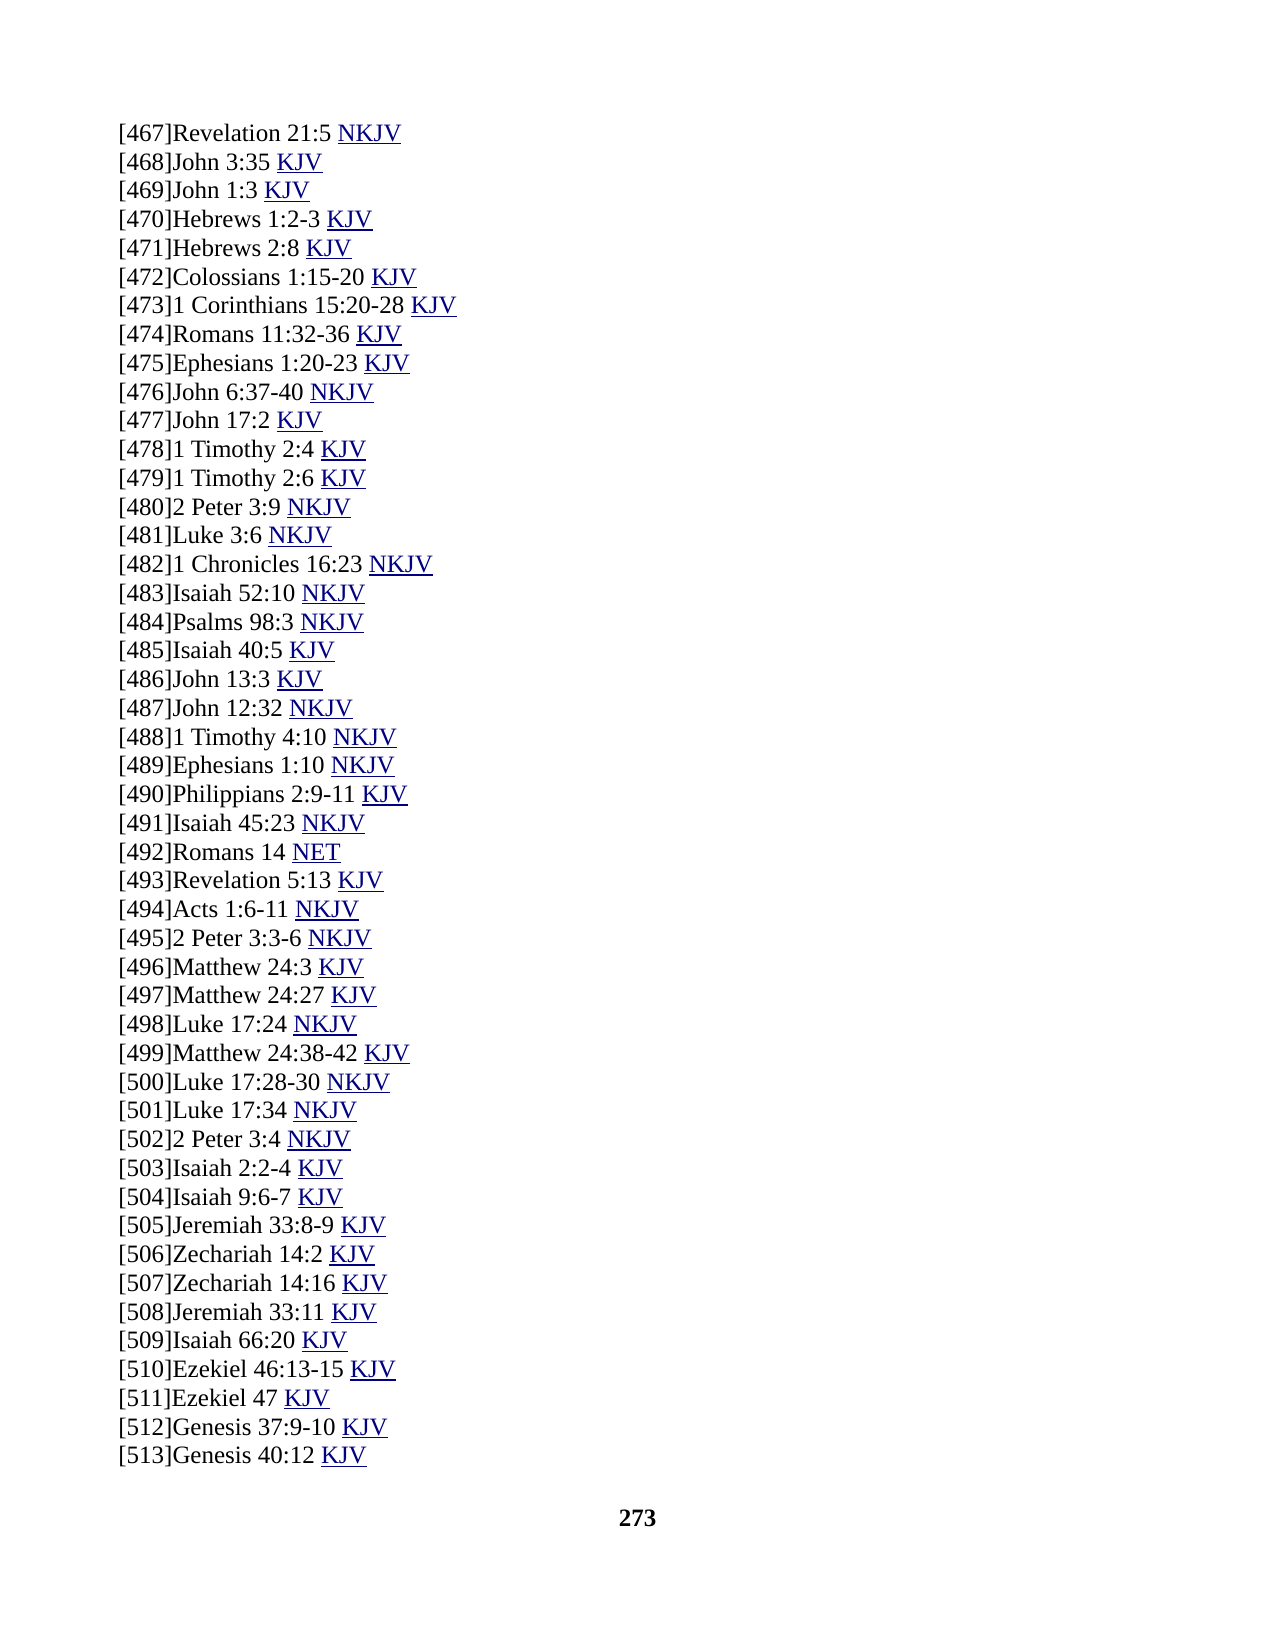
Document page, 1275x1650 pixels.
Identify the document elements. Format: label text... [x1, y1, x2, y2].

text Isaiah 45:23 NKJV [118, 808, 1157, 837]
text Matthew 24:27 KJV [118, 981, 1157, 1009]
text 2 Peter 3:3-6 NKJV [118, 923, 1157, 952]
text Ezekiel 47 KJV [118, 1383, 1157, 1412]
text John 3:35 KJV [118, 147, 1157, 176]
text John 1:3 KJV [118, 176, 1157, 204]
text Ezekiel 46:13-15 KJV [118, 1354, 1157, 1383]
text Jeremiah 33:8-9 KJV [118, 1211, 1157, 1239]
text Psalms 98:3 NKJV [118, 607, 1157, 636]
text Ephesians 1:10 NKJV [118, 751, 1157, 779]
text Philippians 2:9-11 KJV [118, 779, 1157, 808]
text Romans 14 NET [118, 837, 1157, 866]
text Isaiah 52:10 NKJV [118, 578, 1157, 607]
text Luke 17:28-30 NKJV [118, 1067, 1157, 1096]
text Luke 17:24 NKJV [118, 1009, 1157, 1038]
text Zechariah 14:16 KJV [118, 1268, 1157, 1297]
text John 13:3 KJV [118, 664, 1157, 693]
text Isaiah 9:6-7 KJV [118, 1182, 1157, 1211]
text Ephesians 1:20-23 KJV [118, 348, 1157, 377]
text Acts 1:6-11 NKJV [118, 894, 1157, 923]
text 2 Peter 3:4 NKJV [118, 1124, 1157, 1153]
text Revelation 5:13 KJV [118, 866, 1157, 894]
text 1 Timothy 4:10 NKJV [118, 722, 1157, 751]
text Jeremiah 33:11 KJV [118, 1297, 1157, 1326]
text Isaiah 2:2-4 KJV [118, 1153, 1157, 1182]
text Zechariah 14:2 KJV [118, 1239, 1157, 1268]
text Romans 11:32-36 KJV [118, 319, 1157, 348]
text Luke 17:34 NKJV [118, 1096, 1157, 1124]
text Matthew 24:3 KJV [118, 952, 1157, 981]
text Hebrews 1:2-3 KJV [118, 204, 1157, 233]
text Revelation 21:5 NKJV [118, 118, 1157, 147]
text 1 Corinthians 15:20-28 KJV [118, 291, 1157, 319]
text Genesis 40:12 KJV [118, 1441, 1157, 1469]
text Isaiah 66:20 KJV [118, 1326, 1157, 1354]
text John 17:2 KJV [118, 406, 1157, 434]
text Colossians 1:15-20 KJV [118, 262, 1157, 291]
text 1 Timothy 2:6 KJV [118, 463, 1157, 492]
text Hebrews 2:8 KJV [118, 233, 1157, 262]
text 2 Peter 3:9 NKJV [118, 492, 1157, 521]
text John 6:37-40 NKJV [118, 377, 1157, 406]
text Genesis 37:9-10 KJV [118, 1412, 1157, 1441]
text 1 Chronicles 16:23 NKJV [118, 549, 1157, 578]
text Isaiah 40:5 KJV [118, 636, 1157, 664]
text 1 Timothy 2:4 KJV [118, 434, 1157, 463]
text John 12:32 NKJV [118, 693, 1157, 722]
text Matthew 24:38-42 KJV [118, 1038, 1157, 1067]
text Luke 3:6 NKJV [118, 521, 1157, 549]
